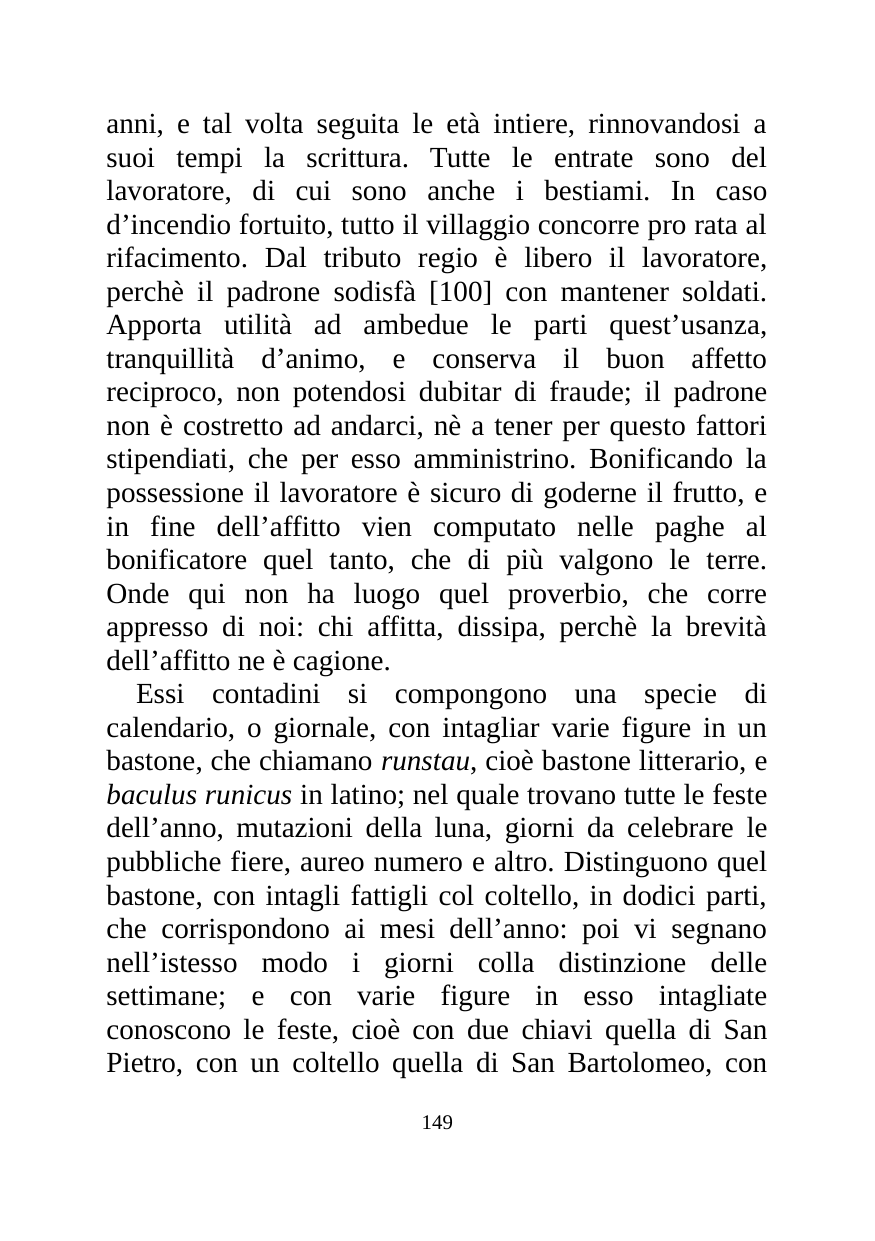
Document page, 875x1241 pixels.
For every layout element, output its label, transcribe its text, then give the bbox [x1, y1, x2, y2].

text anni, e tal volta seguita le età intiere, rinnovandosi a suoi tempi la scrittura. Tutte le entrate sono del lavoratore, di cui sono anche i bestiami. In caso d’incendio fortuito, tutto il villaggio concorre pro rata al rifacimento. Dal tributo regio è libero il lavoratore, perchè il padrone sodisfà [100] con mantener soldati. Apporta utilità ad ambedue le parti quest’usanza, tranquillità d’animo, e conserva il buon affetto reciproco, non potendosi dubitar di fraude; il padrone non è costretto ad andarci, nè a tener per questo fattori stipendiati, che per esso amministrino. Bonificando la possessione il lavoratore è sicuro di goderne il frutto, e in fine dell’affitto vien computato nelle paghe al bonificatore quel tanto, che di più valgono le terre. Onde qui non ha luogo quel proverbio, che corre appresso di noi: chi affitta, dissipa, perchè la brevità dell’affitto ne è cagione. [106, 106, 768, 676]
text Essi contadini si compongono una specie di calendario, o giornale, con intagliar varie figure in un bastone, che chiamano runstau, cioè bastone litterario, e baculus runicus in latino; nel quale trovano tutte le feste dell’anno, mutazioni della luna, giorni da celebrare le pubbliche fiere, aureo numero e altro. Distinguono quel bastone, con intagli fattigli col coltello, in dodici parti, che corrispondono ai mesi dell’anno: poi vi segnano nell’istesso modo i giorni colla distinzione delle settimane; e con varie figure in esso intagliate conoscono le feste, cioè con due chiavi quella di San Pietro, con un coltello quella di San Bartolomeo, con [106, 676, 768, 1079]
